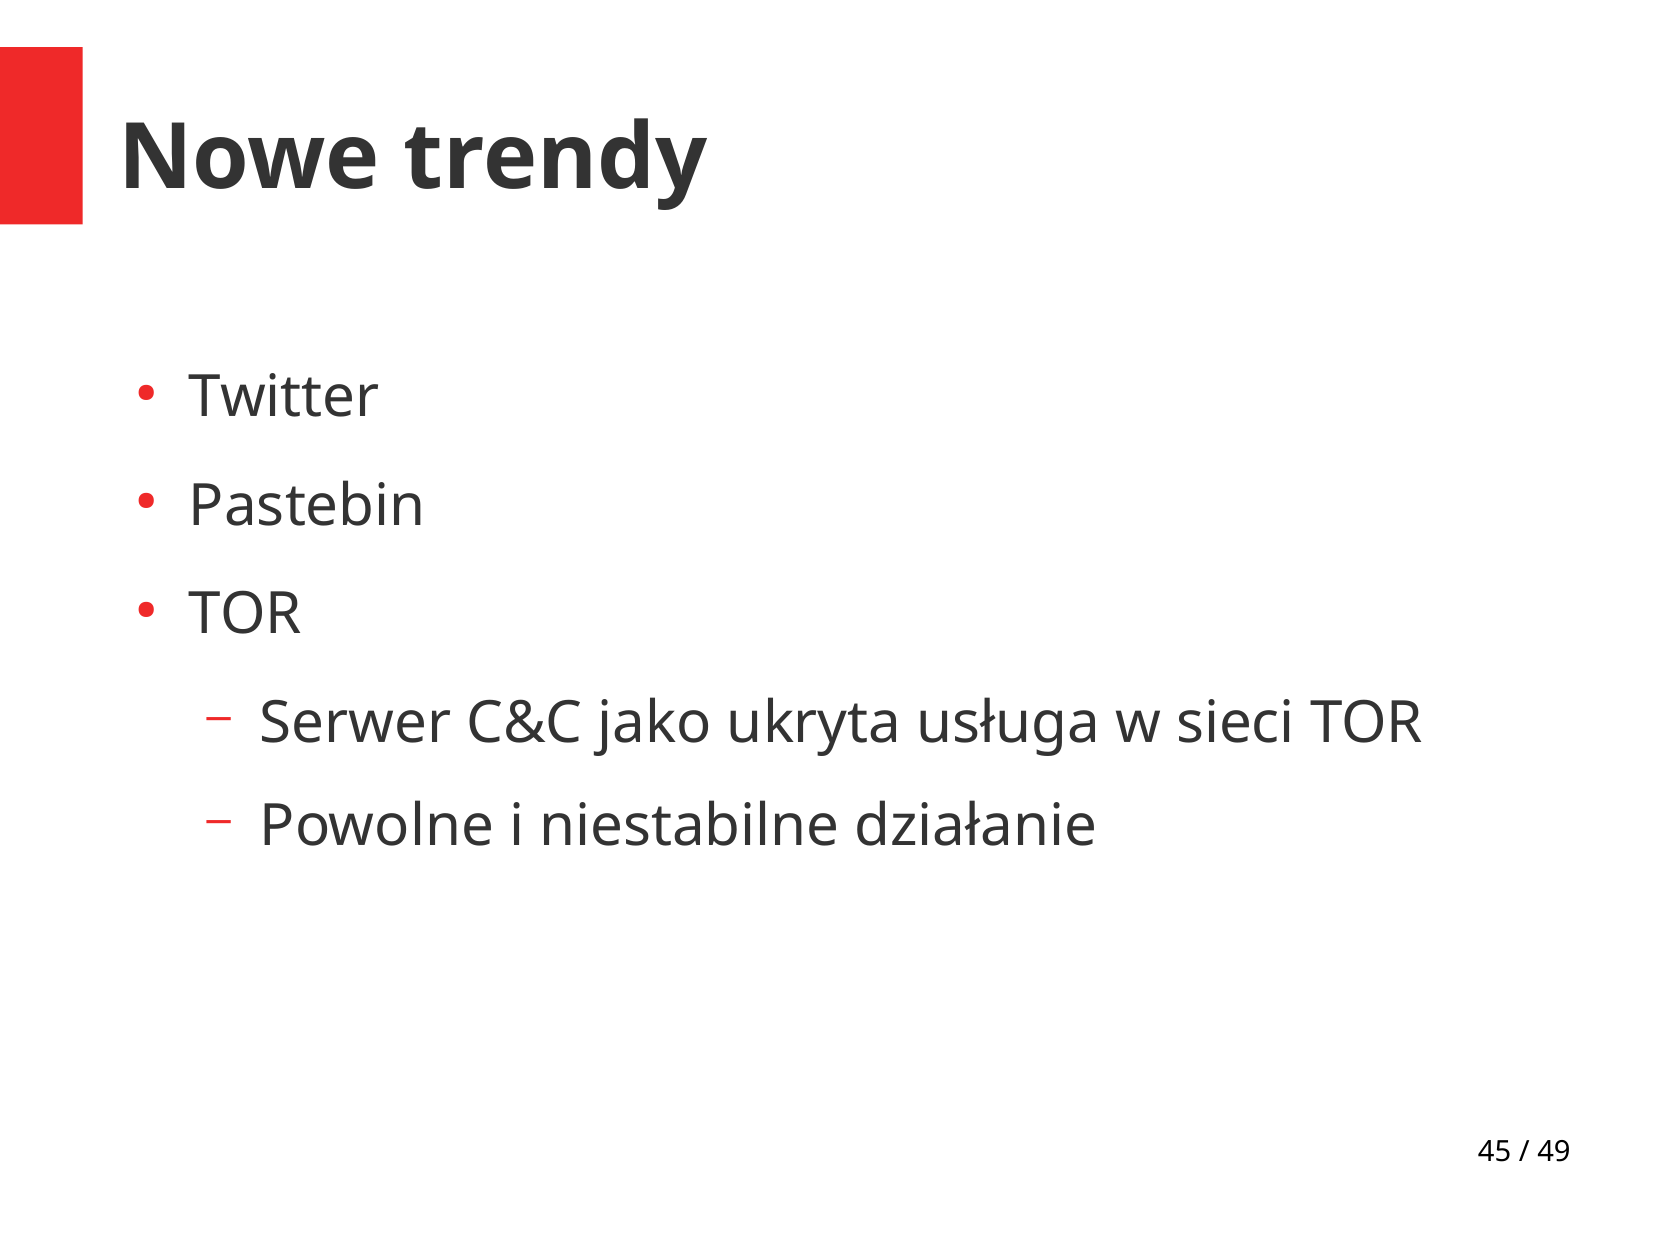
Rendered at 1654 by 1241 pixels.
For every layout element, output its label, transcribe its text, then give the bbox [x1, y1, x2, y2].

list Twitter Pastebin TOR Serwer C&C jako ukryta usługa w sieci TOR Powolne i niestabilne działanie [118, 354, 1536, 1074]
title Nowe trendy [118, 49, 1571, 257]
